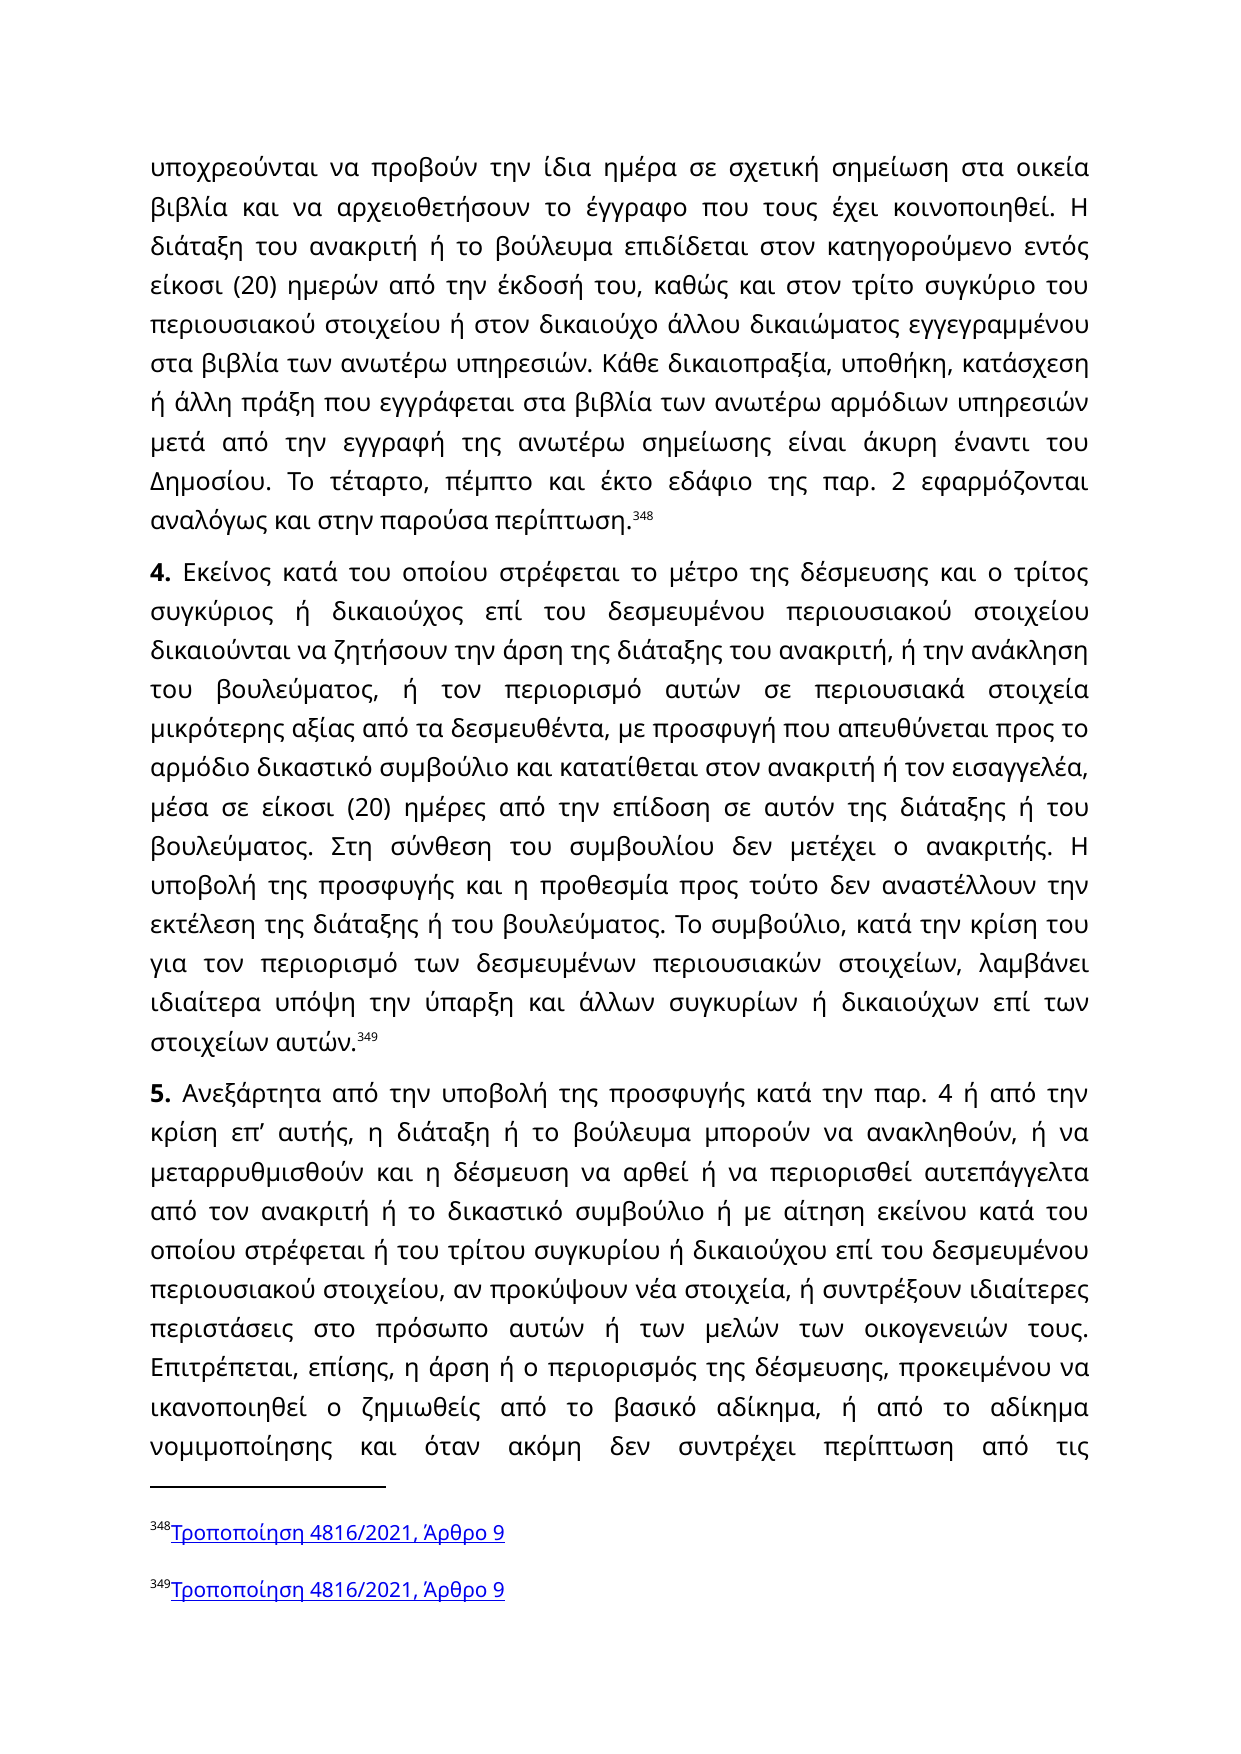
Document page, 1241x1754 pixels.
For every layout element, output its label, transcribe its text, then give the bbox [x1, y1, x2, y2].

text 4. Εκείνος κατά του οποίου στρέφεται το μέτρο της δέσμευσης και ο τρίτος συγκύριος ή δικαιούχος επί του δεσμευμένου περιουσιακού στοιχείου δικαιούνται να ζητήσουν την άρση της διάταξης του ανακριτή, ή την ανάκληση του βουλεύματος, ή τον περιορισμό αυτών σε περιουσιακά στοιχεία μικρότερης αξίας από τα δεσμευθέντα, με προσφυγή που απευθύνεται προς το αρμόδιο δικαστικό συμβούλιο και κατατίθεται στον ανακριτή ή τον εισαγγελέα, μέσα σε είκοσι (20) ημέρες από την επίδοση σε αυτόν της διάταξης ή του βουλεύματος. Στη σύνθεση του συμβουλίου δεν μετέχει ο ανακριτής. Η υποβολή της προσφυγής και η προθεσμία προς τούτο δεν αναστέλλουν την εκτέλεση της διάταξης ή του βουλεύματος. Το συμβούλιο, κατά την κρίση του για τον περιορισμό των δεσμευμένων περιουσιακών στοιχείων, λαμβάνει ιδιαίτερα υπόψη την ύπαρξη και άλλων συγκυρίων ή δικαιούχων επί των στοιχείων αυτών. [150, 554, 1090, 1058]
text 5. Ανεξάρτητα από την υποβολή της προσφυγής κατά την παρ. 4 ή από την κρίση επ’ αυτής, η διάταξη ή το βούλευμα μπορούν να ανακληθούν, ή να μεταρρυθμισθούν και η δέσμευση να αρθεί ή να περιορισθεί αυτεπάγγελτα από τον ανακριτή ή το δικαστικό συμβούλιο ή με αίτηση εκείνου κατά του οποίου στρέφεται ή του τρίτου συγκυρίου ή δικαιούχου επί του δεσμευμένου περιουσιακού στοιχείου, αν προκύψουν νέα στοιχεία, ή συντρέξουν ιδιαίτερες περιστάσεις στο πρόσωπο αυτών ή των μελών των οικογενειών τους. Επιτρέπεται, επίσης, η άρση ή ο περιορισμός της δέσμευσης, προκειμένου να ικανοποιηθεί ο ζημιωθείς από το βασικό αδίκημα, ή από το αδίκημα νομιμοποίησης και όταν ακόμη δεν συντρέχει περίπτωση από τις [150, 1076, 1090, 1462]
text Τροποποίηση 4816/2021, Άρθρο 9 [150, 1576, 1090, 1604]
text Τροποποίηση 4816/2021, Άρθρο 9 [150, 1518, 1090, 1546]
text υποχρεούνται να προβούν την ίδια ημέρα σε σχετική σημείωση στα οικεία βιβλία και να αρχειοθετήσουν το έγγραφο που τους έχει κοινοποιηθεί. Η διάταξη του ανακριτή ή το βούλευμα επιδίδεται στον κατηγορούμενο εντός είκοσι (20) ημερών από την έκδοσή του, καθώς και στον τρίτο συγκύριο του περιουσιακού στοιχείου ή στον δικαιούχο άλλου δικαιώματος εγγεγραμμένου στα βιβλία των ανωτέρω υπηρεσιών. Κάθε δικαιοπραξία, υποθήκη, κατάσχεση ή άλλη πράξη που εγγράφεται στα βιβλία των ανωτέρω αρμόδιων υπηρεσιών μετά από την εγγραφή της ανωτέρω σημείωσης είναι άκυρη έναντι του Δημοσίου. Το τέταρτο, πέμπτο και έκτο εδάφιο της παρ. 2 εφαρμόζονται αναλόγως και στην παρούσα περίπτωση. [150, 150, 1090, 537]
